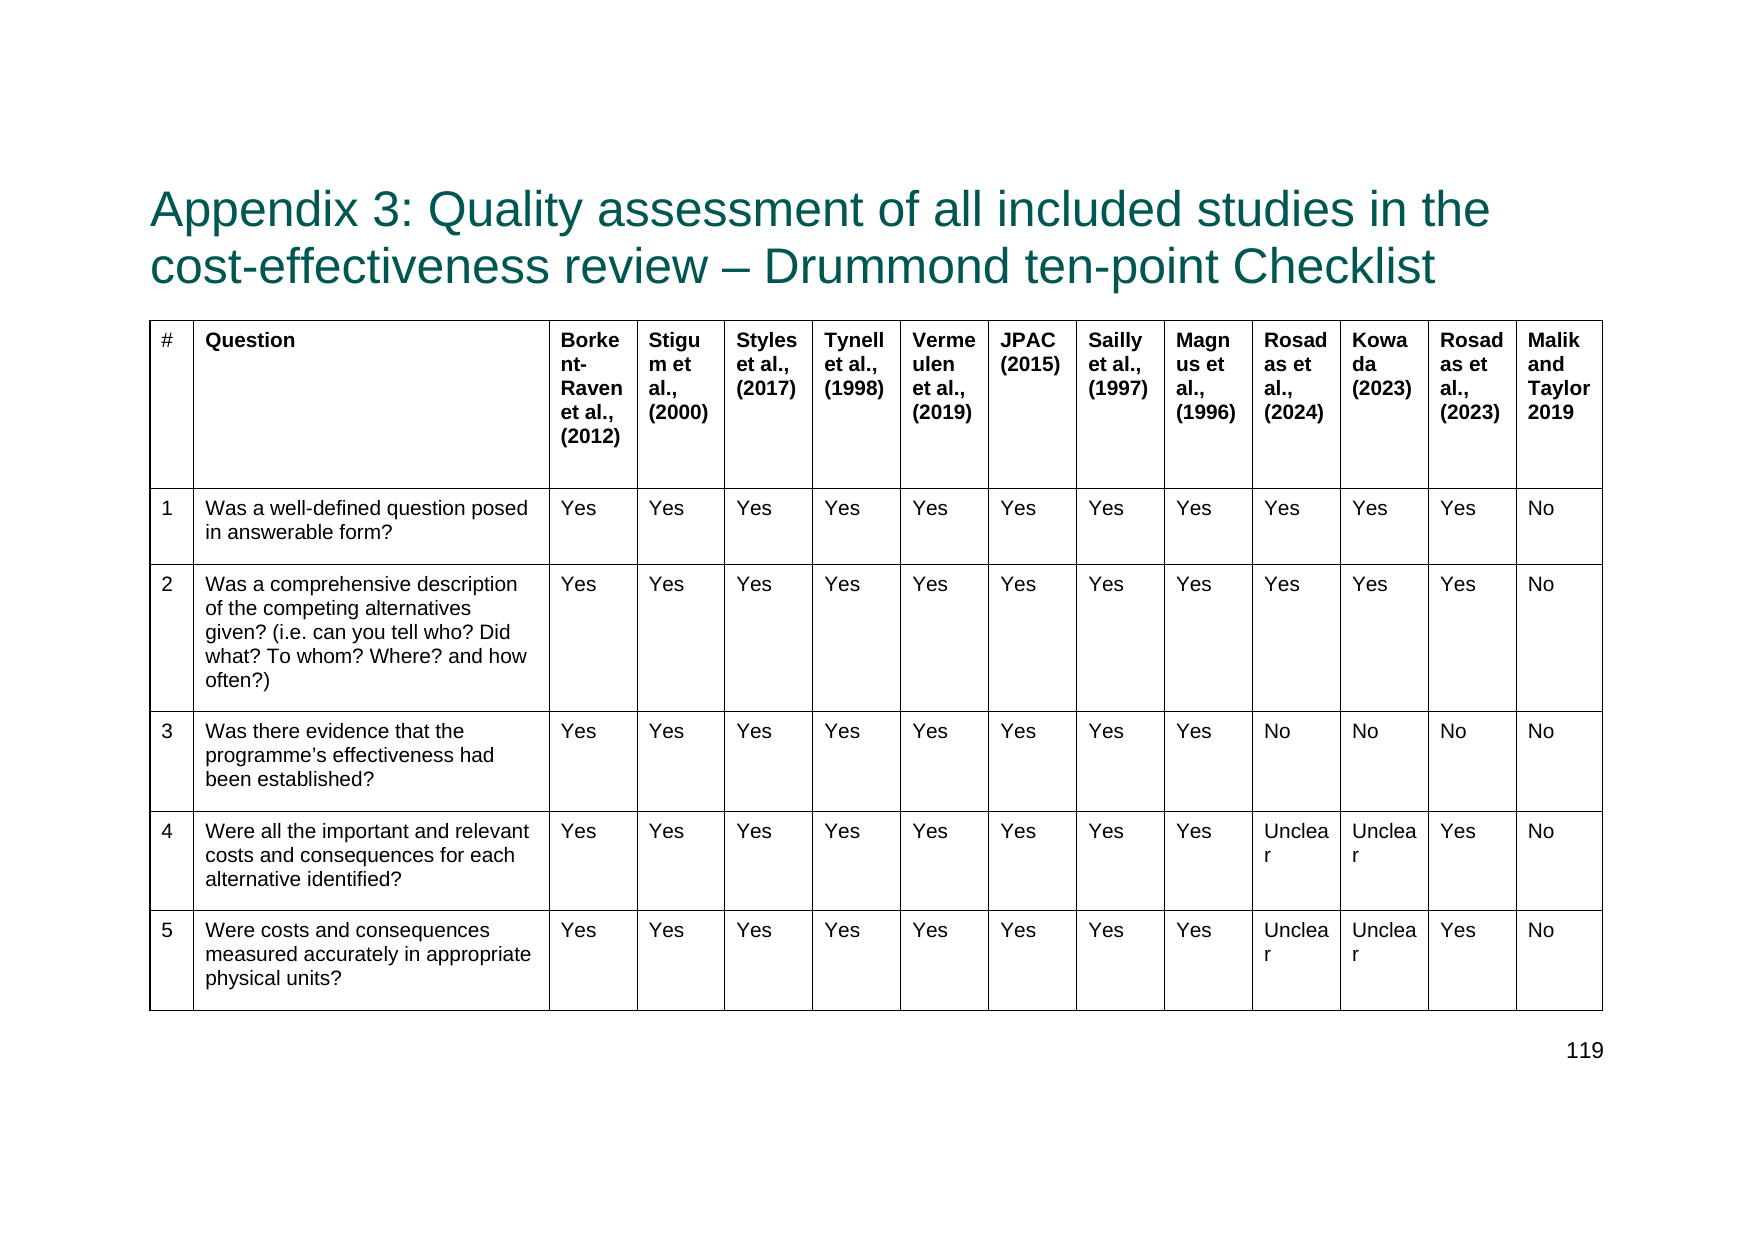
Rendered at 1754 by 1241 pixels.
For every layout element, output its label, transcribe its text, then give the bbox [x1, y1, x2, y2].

table_cell Yes [901, 712, 988, 811]
table_cell No [1517, 489, 1602, 563]
table_cell Yes [1165, 565, 1252, 711]
table_header Styles et al., (2017) [725, 321, 812, 488]
table_cell No [1517, 911, 1602, 1010]
table_cell Unclear [1341, 911, 1428, 1010]
table_cell Yes [1165, 812, 1252, 910]
table_cell Yes [1429, 812, 1516, 910]
table_header Rosadas et al., (2024) [1253, 321, 1340, 488]
table_cell Yes [901, 489, 988, 563]
table_cell No [1429, 712, 1516, 811]
table_header Kowada (2023) [1341, 321, 1428, 488]
table_cell Yes [1165, 712, 1252, 811]
table_cell Yes [638, 812, 724, 910]
table_cell 4 [151, 812, 193, 910]
table_cell Yes [725, 911, 812, 1010]
table_cell Yes [901, 565, 988, 711]
table_cell Yes [638, 565, 724, 711]
table_header Rosadas et al., (2023) [1429, 321, 1516, 488]
table_header Malik and Taylor 2019 [1517, 321, 1602, 488]
table_cell No [1517, 712, 1602, 811]
table_cell Yes [1429, 911, 1516, 1010]
table_cell Yes [813, 565, 900, 711]
table_cell Were costs and consequences measured accurately in appropriate physical units? [194, 911, 549, 1010]
table_cell Was there evidence that the programme’s effectiveness had been established? [194, 712, 549, 811]
table_cell Yes [989, 489, 1076, 563]
table_cell Yes [1077, 911, 1164, 1010]
table_cell Yes [1253, 565, 1340, 711]
table_cell Yes [725, 812, 812, 910]
table_header Sailly et al., (1997) [1077, 321, 1164, 488]
table_cell Unclear [1253, 911, 1340, 1010]
table_cell Was a well-defined question posed in answerable form? [194, 489, 549, 563]
table_cell Were all the important and relevant costs and consequences for each alternative identified? [194, 812, 549, 910]
table_cell Yes [813, 911, 900, 1010]
table_cell Yes [638, 712, 724, 811]
table_cell Yes [1429, 489, 1516, 563]
table_cell No [1517, 812, 1602, 910]
table_cell Yes [1429, 565, 1516, 711]
table_cell Yes [989, 812, 1076, 910]
table_cell Yes [901, 812, 988, 910]
table_cell Yes [813, 489, 900, 563]
table_cell Yes [725, 712, 812, 811]
table_cell Unclear [1253, 812, 1340, 910]
table_cell Yes [550, 712, 637, 811]
table_cell Yes [1341, 565, 1428, 711]
table_header Stigum et al., (2000) [638, 321, 724, 488]
table_cell No [1341, 712, 1428, 811]
table_cell Yes [550, 911, 637, 1010]
table_cell 3 [151, 712, 193, 811]
table_cell Yes [901, 911, 988, 1010]
table_cell Yes [1077, 489, 1164, 563]
table_header Question [194, 321, 549, 488]
table_cell No [1253, 712, 1340, 811]
subtitle Appendix 3: Quality assessment of all included studies in the cost-effectiveness review – Drummond ten-point Checklist [150, 179, 1604, 294]
table_cell Unclear [1341, 812, 1428, 910]
table_header # [151, 321, 193, 488]
table_header Magnus et al., (1996) [1165, 321, 1252, 488]
table_cell 2 [151, 565, 193, 711]
table_header Borkent-Raven et al., (2012) [550, 321, 637, 488]
table_cell 5 [151, 911, 193, 1010]
table_cell Yes [1341, 489, 1428, 563]
table_cell Yes [1077, 565, 1164, 711]
table_cell Yes [1077, 812, 1164, 910]
table_header Tynell et al., (1998) [813, 321, 900, 488]
table_cell Yes [1165, 489, 1252, 563]
table_cell Yes [813, 812, 900, 910]
table_cell Yes [989, 911, 1076, 1010]
table_header Vermeulen et al., (2019) [901, 321, 988, 488]
table_cell Yes [725, 489, 812, 563]
table_cell Yes [550, 565, 637, 711]
table_cell Was a comprehensive description of the competing alternatives given? (i.e. can you tell who? Did what? To whom? Where? and how often?) [194, 565, 549, 711]
table_cell No [1517, 565, 1602, 711]
table_cell Yes [638, 911, 724, 1010]
table_cell Yes [1165, 911, 1252, 1010]
table_header JPAC (2015) [989, 321, 1076, 488]
table_cell Yes [1253, 489, 1340, 563]
table_cell Yes [550, 489, 637, 563]
table_cell Yes [550, 812, 637, 910]
table_cell 1 [151, 489, 193, 563]
table_cell Yes [1077, 712, 1164, 811]
table_cell Yes [813, 712, 900, 811]
table_cell Yes [725, 565, 812, 711]
table_cell Yes [989, 712, 1076, 811]
table_cell Yes [989, 565, 1076, 711]
table_cell Yes [638, 489, 724, 563]
